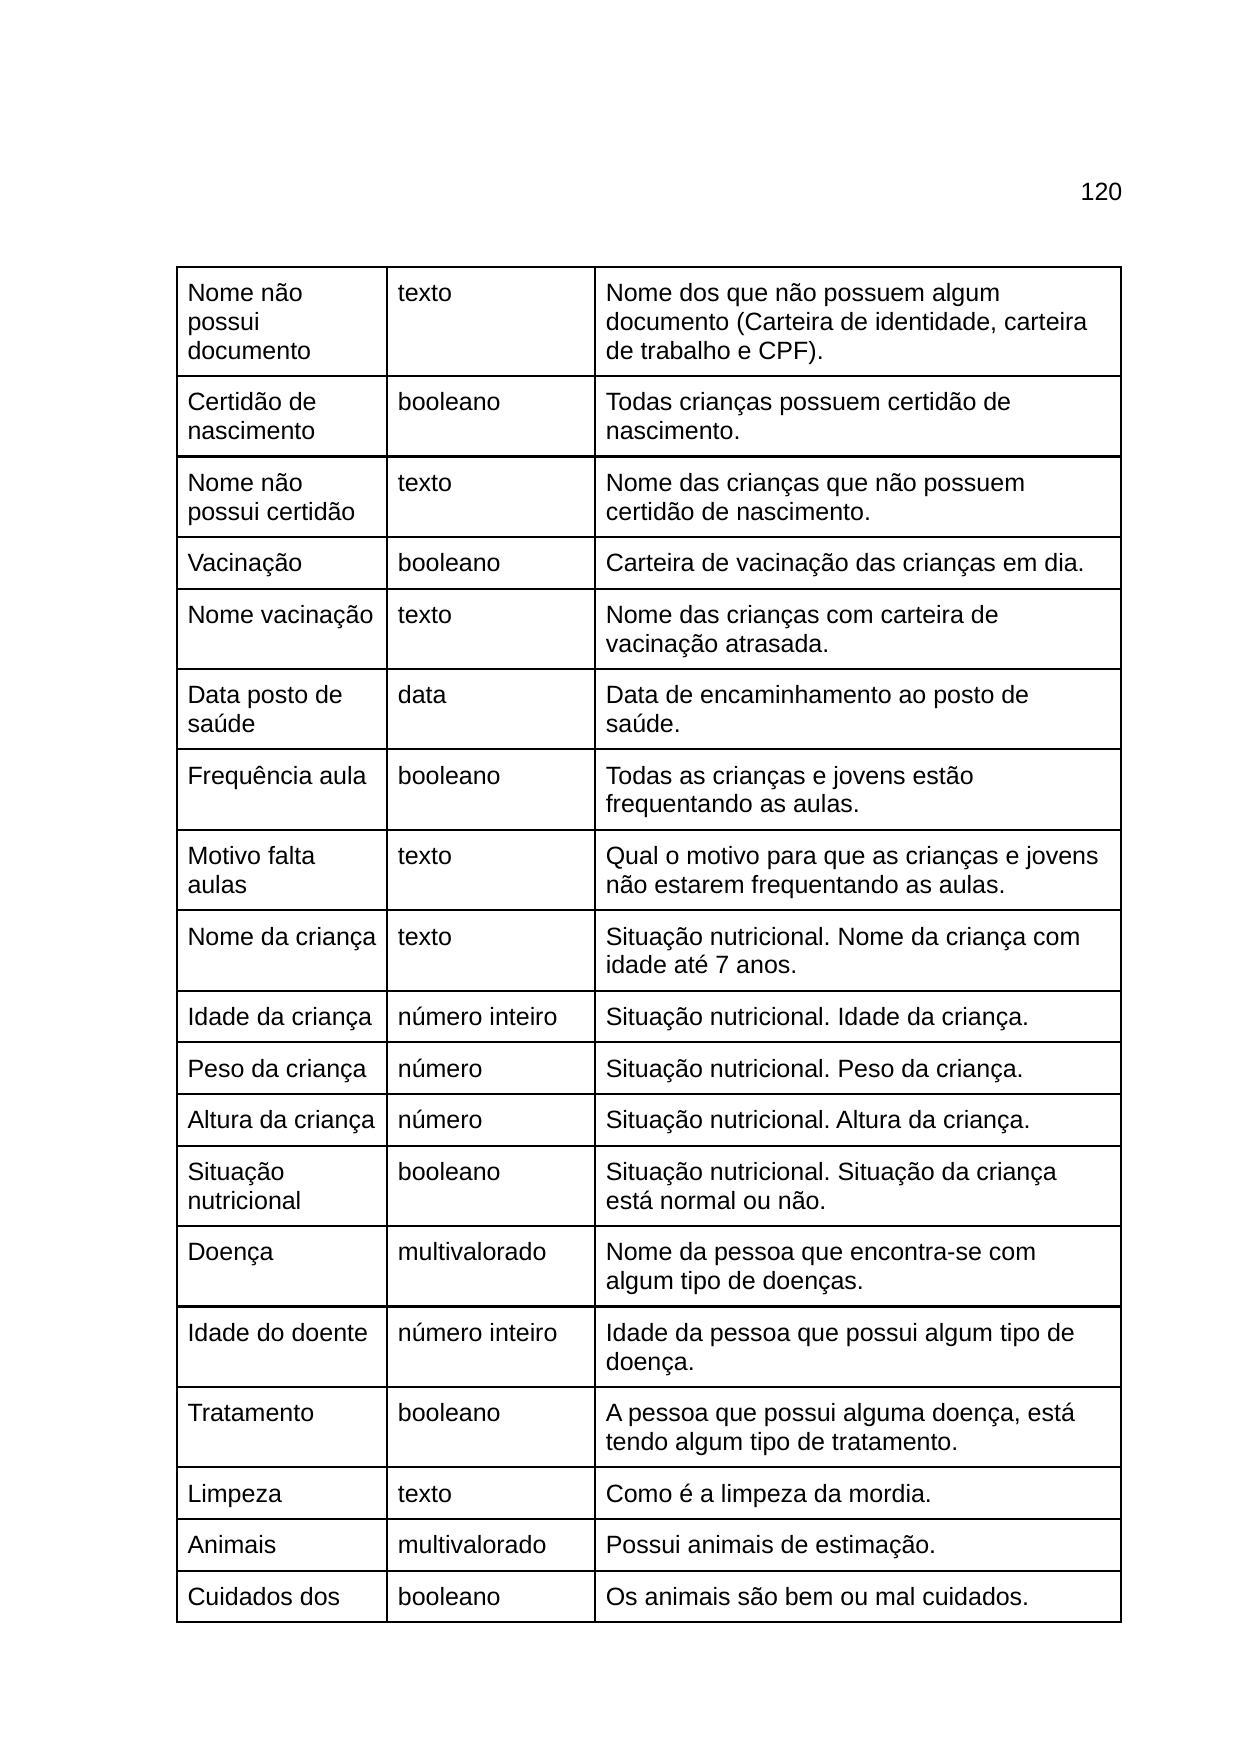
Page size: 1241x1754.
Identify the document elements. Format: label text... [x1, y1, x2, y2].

table_cell texto [388, 831, 594, 909]
table_cell Peso da criança [178, 1043, 386, 1093]
table_cell A pessoa que possui alguma doença, está tendo algum tipo de tratamento. [596, 1388, 1120, 1466]
table_cell Situação nutricional [178, 1147, 386, 1225]
table_cell texto [388, 268, 594, 375]
table_cell Situação nutricional. Nome da criança com idade até 7 anos. [596, 911, 1120, 989]
table_cell Nome das crianças com carteira de vacinação atrasada. [596, 590, 1120, 668]
table_cell Idade da criança [178, 992, 386, 1041]
table_cell booleano [388, 538, 594, 587]
table_cell Doença [178, 1227, 386, 1305]
table_cell Situação nutricional. Altura da criança. [596, 1095, 1120, 1144]
table_cell texto [388, 1468, 594, 1518]
table_cell número inteiro [388, 992, 594, 1041]
table_cell Os animais são bem ou mal cuidados. [596, 1572, 1120, 1621]
table_cell Certidão de nascimento [178, 377, 386, 455]
table_cell Vacinação [178, 538, 386, 587]
table_cell Todas as crianças e jovens estão frequentando as aulas. [596, 750, 1120, 829]
table_cell número [388, 1095, 594, 1144]
table_cell Como é a limpeza da mordia. [596, 1468, 1120, 1518]
table_cell Data posto de saúde [178, 670, 386, 748]
table_cell Situação nutricional. Peso da criança. [596, 1043, 1120, 1093]
table_cell Idade da pessoa que possui algum tipo de doença. [596, 1308, 1120, 1386]
table_cell número inteiro [388, 1308, 594, 1386]
table_cell Situação nutricional. Situação da criança está normal ou não. [596, 1147, 1120, 1225]
table_cell Tratamento [178, 1388, 386, 1466]
table_cell booleano [388, 750, 594, 829]
table_cell Altura da criança [178, 1095, 386, 1144]
table_cell número [388, 1043, 594, 1093]
table_cell booleano [388, 1147, 594, 1225]
table_cell Nome da criança [178, 911, 386, 989]
table_cell data [388, 670, 594, 748]
table_cell Nome não possui documento [178, 268, 386, 375]
table_cell Nome vacinação [178, 590, 386, 668]
table_cell Animais [178, 1520, 386, 1569]
table_cell Data de encaminhamento ao posto de saúde. [596, 670, 1120, 748]
table_cell Limpeza [178, 1468, 386, 1518]
table_cell Nome dos que não possuem algum documento (Carteira de identidade, carteira de trabalho e CPF). [596, 268, 1120, 375]
table_cell Nome da pessoa que encontra-se com algum tipo de doenças. [596, 1227, 1120, 1305]
table_cell Todas crianças possuem certidão de nascimento. [596, 377, 1120, 455]
table_cell Nome das crianças que não possuem certidão de nascimento. [596, 458, 1120, 536]
table_cell Motivo falta aulas [178, 831, 386, 909]
table_cell Idade do doente [178, 1308, 386, 1386]
table_cell booleano [388, 377, 594, 455]
table_cell Frequência aula [178, 750, 386, 829]
table_cell texto [388, 911, 594, 989]
table_cell booleano [388, 1388, 594, 1466]
table_cell booleano [388, 1572, 594, 1621]
table_cell Cuidados dos [178, 1572, 386, 1621]
table_cell texto [388, 458, 594, 536]
table_cell multivalorado [388, 1227, 594, 1305]
table_cell Possui animais de estimação. [596, 1520, 1120, 1569]
table_cell texto [388, 590, 594, 668]
table_cell Carteira de vacinação das crianças em dia. [596, 538, 1120, 587]
table_cell Qual o motivo para que as crianças e jovens não estarem frequentando as aulas. [596, 831, 1120, 909]
table_cell Nome não possui certidão [178, 458, 386, 536]
table_cell Situação nutricional. Idade da criança. [596, 992, 1120, 1041]
table_cell multivalorado [388, 1520, 594, 1569]
